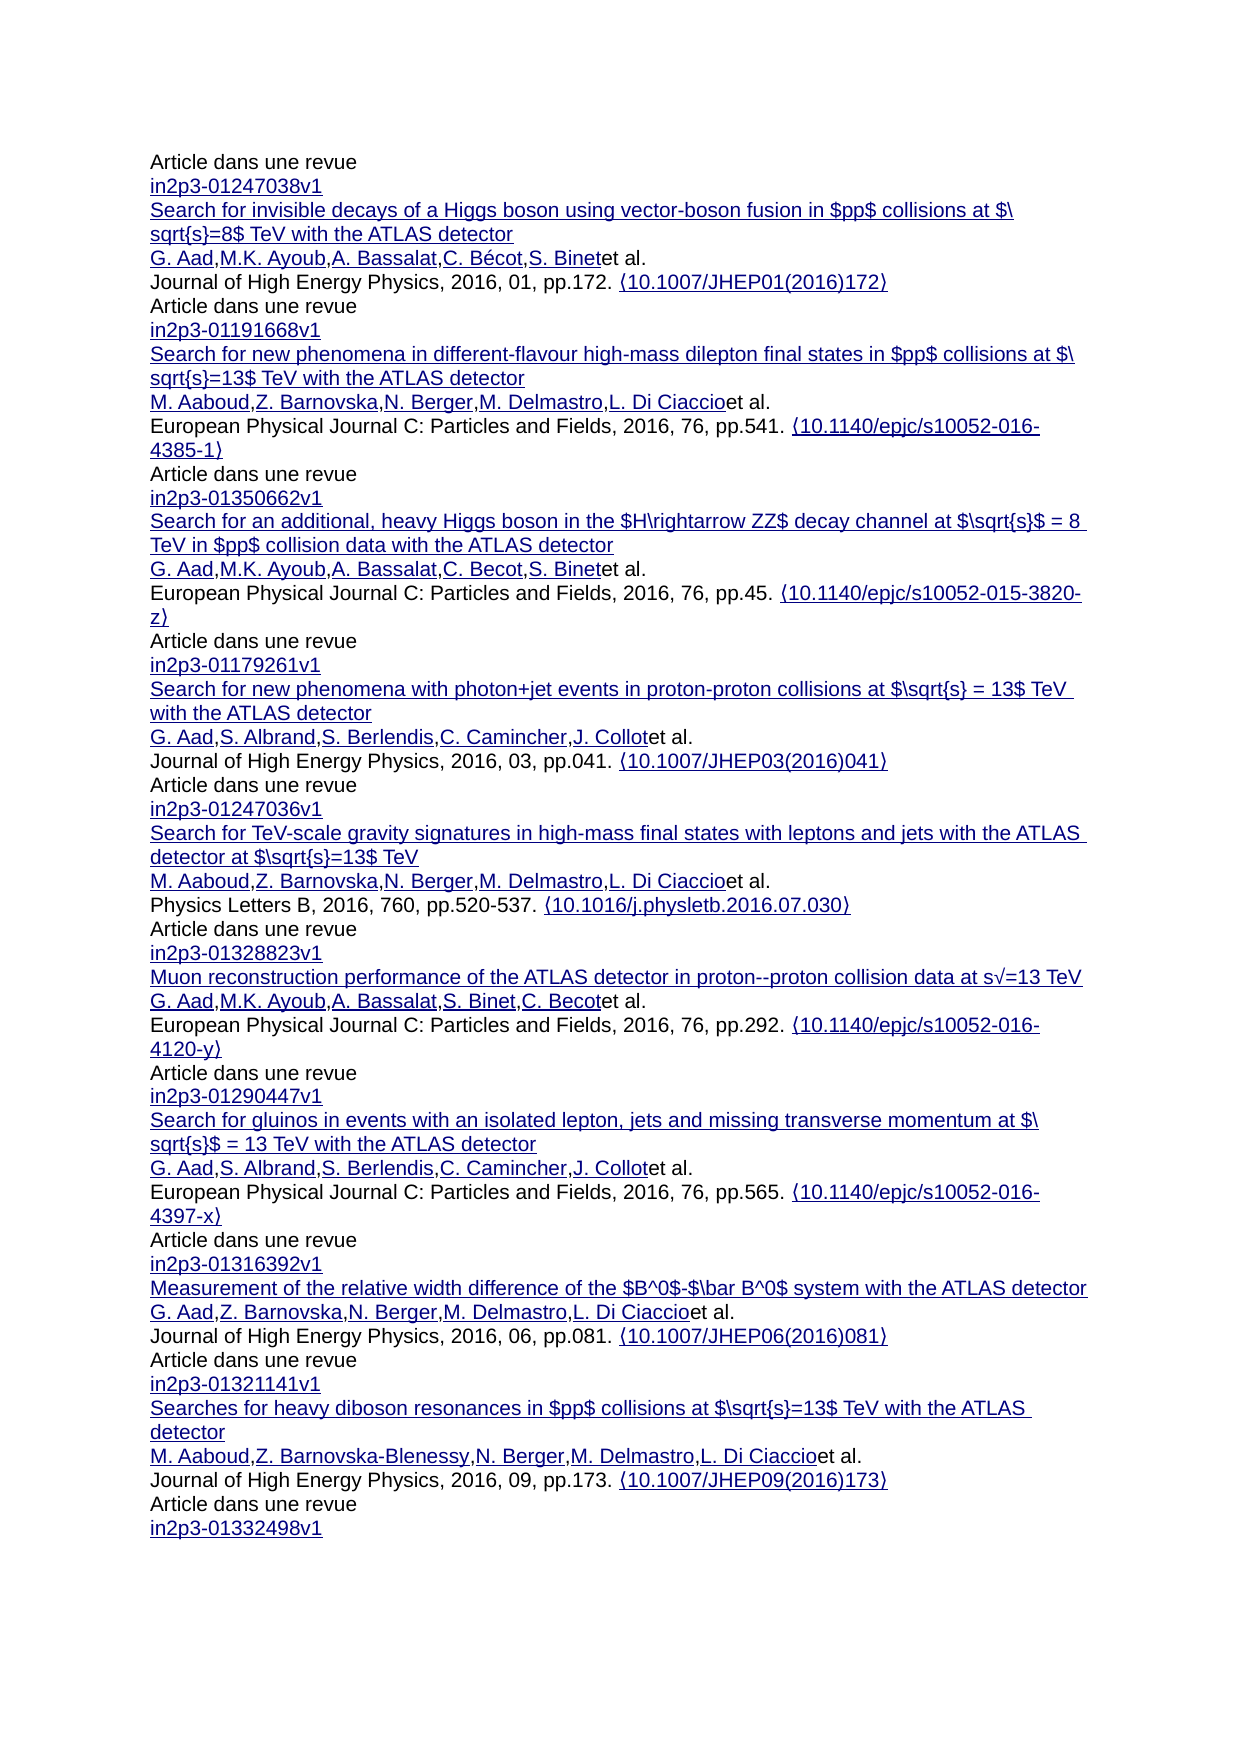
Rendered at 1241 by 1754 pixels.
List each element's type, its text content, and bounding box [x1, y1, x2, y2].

table_cell Muon reconstruction performance of the ATLAS detector in proton--proton collision data at s√=13 TeV G. Aad,M.K. Ayoub,A. Bassalat,S. Binet,C. Becotet al. European Physical Journal C: Particles and Fields, 2016, 76, pp.292. ⟨10.1140/epjc/s10052-016-4120-y⟩ Article dans une revue in2p3-01290447v1 [150, 965, 1090, 1108]
table_cell Search for new phenomena in different-flavour high-mass dilepton final states in $pp$ collisions at $\sqrt{s}=13$ TeV with the ATLAS detector M. Aaboud,Z. Barnovska,N. Berger,M. Delmastro,L. Di Ciaccioet al. European Physical Journal C: Particles and Fields, 2016, 76, pp.541. ⟨10.1140/epjc/s10052-016-4385-1⟩ Article dans une revue in2p3-01350662v1 [150, 342, 1090, 509]
table_cell Search for invisible decays of a Higgs boson using vector-boson fusion in $pp$ collisions at $\sqrt{s}=8$ TeV with the ATLAS detector G. Aad,M.K. Ayoub,A. Bassalat,C. Bécot,S. Binetet al. Journal of High Energy Physics, 2016, 01, pp.172. ⟨10.1007/JHEP01(2016)172⟩ Article dans une revue in2p3-01191668v1 [150, 198, 1090, 342]
table_cell Article dans une revue in2p3-01247038v1 [150, 150, 1090, 198]
table_cell Search for new phenomena with photon+jet events in proton-proton collisions at $\sqrt{s} = 13$ TeV with the ATLAS detector G. Aad,S. Albrand,S. Berlendis,C. Camincher,J. Collotet al. Journal of High Energy Physics, 2016, 03, pp.041. ⟨10.1007/JHEP03(2016)041⟩ Article dans une revue in2p3-01247036v1 [150, 677, 1090, 821]
table_cell Search for gluinos in events with an isolated lepton, jets and missing transverse momentum at $\sqrt{s}$ = 13 TeV with the ATLAS detector G. Aad,S. Albrand,S. Berlendis,C. Camincher,J. Collotet al. European Physical Journal C: Particles and Fields, 2016, 76, pp.565. ⟨10.1140/epjc/s10052-016-4397-x⟩ Article dans une revue in2p3-01316392v1 [150, 1108, 1090, 1276]
table_cell Search for an additional, heavy Higgs boson in the $H\rightarrow ZZ$ decay channel at $\sqrt{s}$ = 8 TeV in $pp$ collision data with the ATLAS detector G. Aad,M.K. Ayoub,A. Bassalat,C. Becot,S. Binetet al. European Physical Journal C: Particles and Fields, 2016, 76, pp.45. ⟨10.1140/epjc/s10052-015-3820-z⟩ Article dans une revue in2p3-01179261v1 [150, 509, 1090, 677]
table_cell Measurement of the relative width difference of the $B^0$-$\bar B^0$ system with the ATLAS detector G. Aad,Z. Barnovska,N. Berger,M. Delmastro,L. Di Ciaccioet al. Journal of High Energy Physics, 2016, 06, pp.081. ⟨10.1007/JHEP06(2016)081⟩ Article dans une revue in2p3-01321141v1 [150, 1276, 1090, 1396]
table_cell Search for TeV-scale gravity signatures in high-mass final states with leptons and jets with the ATLAS detector at $\sqrt{s}=13$ TeV M. Aaboud,Z. Barnovska,N. Berger,M. Delmastro,L. Di Ciaccioet al. Physics Letters B, 2016, 760, pp.520-537. ⟨10.1016/j.physletb.2016.07.030⟩ Article dans une revue in2p3-01328823v1 [150, 821, 1090, 964]
table_cell Searches for heavy diboson resonances in $pp$ collisions at $\sqrt{s}=13$ TeV with the ATLAS detector M. Aaboud,Z. Barnovska-Blenessy,N. Berger,M. Delmastro,L. Di Ciaccioet al. Journal of High Energy Physics, 2016, 09, pp.173. ⟨10.1007/JHEP09(2016)173⟩ Article dans une revue in2p3-01332498v1 [150, 1396, 1090, 1539]
